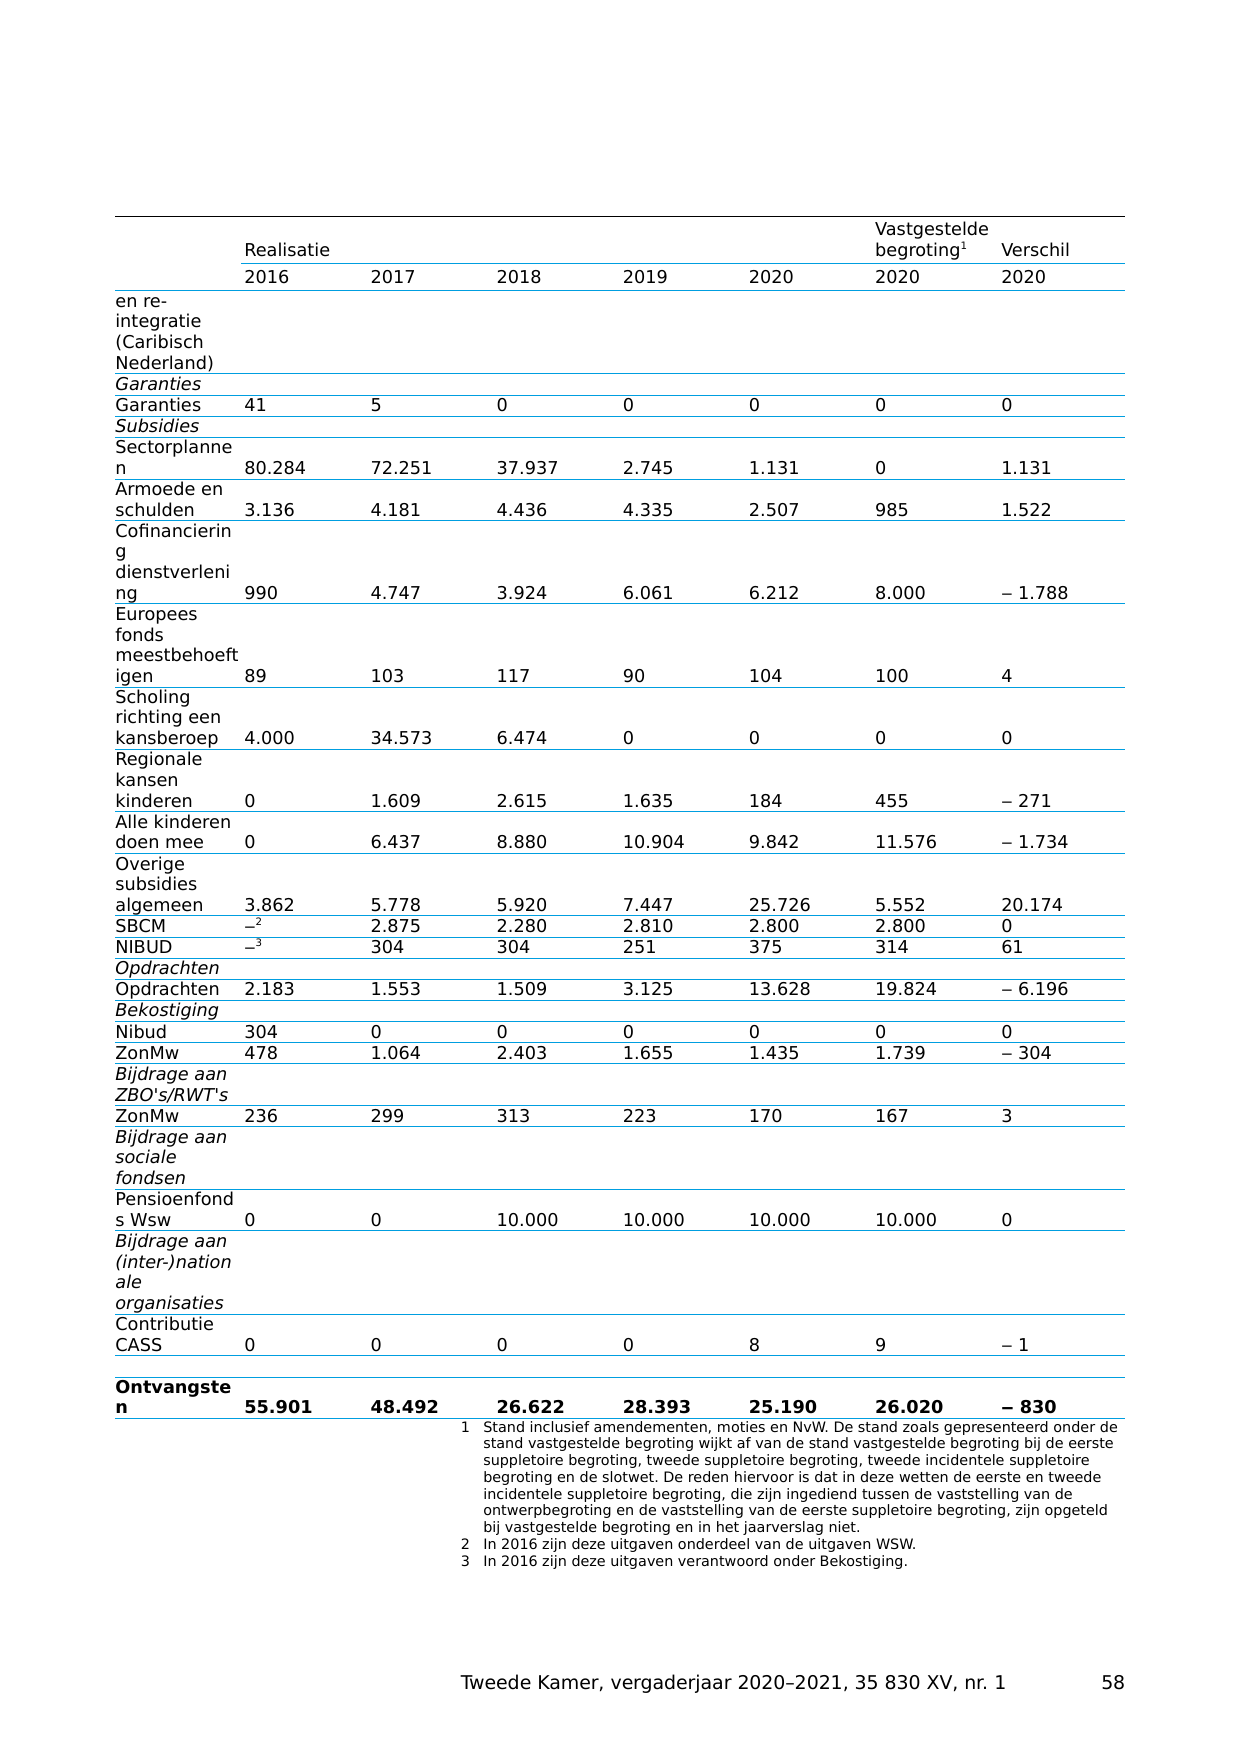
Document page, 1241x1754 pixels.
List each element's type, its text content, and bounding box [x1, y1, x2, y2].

table_cell [241, 374, 367, 394]
table_cell 4 [998, 604, 1125, 686]
table_cell 251 [620, 938, 746, 958]
table_cell [241, 959, 367, 979]
table_cell [115, 1356, 241, 1376]
table_cell 0 [872, 396, 998, 416]
table_cell 0 [494, 1022, 620, 1042]
table_cell Opdrachten [115, 980, 241, 1000]
table_cell [620, 1356, 746, 1376]
table_cell 6.061 [620, 521, 746, 603]
table_cell Verschil [998, 217, 1125, 263]
table_cell 184 [746, 750, 872, 811]
table_cell [494, 1127, 620, 1189]
table_cell 72.251 [368, 438, 493, 478]
table_cell 28.393 [620, 1378, 746, 1418]
table_cell 2.745 [620, 438, 746, 478]
table_cell 1.609 [368, 750, 493, 811]
table_cell [241, 1127, 367, 1189]
table_cell 1.522 [998, 480, 1125, 520]
table_cell [368, 1064, 493, 1105]
table_cell [494, 1356, 620, 1376]
table_cell Bijdrage aan sociale fondsen [115, 1127, 241, 1189]
table_cell ‒ 1.788 [998, 521, 1125, 603]
table_cell 2019 [620, 264, 746, 290]
table_cell 0 [872, 1022, 998, 1042]
table_cell Alle kinderen doen mee [115, 812, 241, 853]
table_cell 0 [998, 1190, 1125, 1230]
table_cell [746, 1356, 872, 1376]
table_cell ‒ 6.196 [998, 980, 1125, 1000]
table_cell 0 [241, 812, 367, 853]
table_cell 9.842 [746, 812, 872, 853]
table_cell 3.125 [620, 980, 746, 1000]
table_cell [368, 1231, 493, 1313]
table_cell 0 [368, 1190, 493, 1230]
table_cell [746, 1127, 872, 1189]
table_cell [746, 291, 872, 373]
table_cell [368, 1001, 493, 1021]
list In 2016 zijn deze uitgaven verantwoord onder Bekostiging. [461, 1553, 1125, 1569]
table_cell 5.778 [368, 854, 493, 915]
table_cell 0 [241, 750, 367, 811]
table_cell Bijdrage aan ZBO's/RWT's [115, 1064, 241, 1105]
table_cell 0 [746, 688, 872, 749]
table_cell [241, 291, 367, 373]
table_cell 7.447 [620, 854, 746, 915]
table_cell 4.747 [368, 521, 493, 603]
table_cell 26.020 [872, 1378, 998, 1418]
table_cell [620, 1231, 746, 1313]
table_cell [872, 1064, 998, 1105]
table_cell 2.810 [620, 916, 746, 936]
table_cell [998, 1127, 1125, 1189]
table_cell [368, 291, 493, 373]
table_cell [998, 417, 1125, 437]
table_cell 1.553 [368, 980, 493, 1000]
table_cell Bijdrage aan (inter-)nationale organisaties [115, 1231, 241, 1313]
table_cell 1.435 [746, 1043, 872, 1063]
table_cell 455 [872, 750, 998, 811]
table_cell 4.436 [494, 480, 620, 520]
table_cell [368, 1127, 493, 1189]
table_cell 0 [998, 1022, 1125, 1042]
table_cell 41 [241, 396, 367, 416]
table_cell [746, 374, 872, 394]
table_cell [998, 1001, 1125, 1021]
table_cell 0 [872, 438, 998, 478]
table_cell ‒ 1.734 [998, 812, 1125, 853]
table_cell 2020 [746, 264, 872, 290]
table_cell 6.437 [368, 812, 493, 853]
table_cell [620, 959, 746, 979]
table_header Tabel 19 Begrotingsgefinancierde budgettaire gevolgen van beleidsartikel 2 (bedragen x € 1.000) [115, 191, 1125, 216]
table_cell [241, 1231, 367, 1313]
table_cell 0 [998, 688, 1125, 749]
table_cell [872, 374, 998, 394]
table_cell Pensioenfonds Wsw [115, 1190, 241, 1230]
table_cell 103 [368, 604, 493, 686]
table_cell Ontvangsten [115, 1378, 241, 1418]
table_cell 48.492 [368, 1378, 493, 1418]
table_cell NIBUD [115, 938, 241, 958]
table_cell 2018 [494, 264, 620, 290]
table_cell [494, 1001, 620, 1021]
table_cell 10.000 [494, 1190, 620, 1230]
table_cell 100 [872, 604, 998, 686]
table_cell 478 [241, 1043, 367, 1063]
table_cell 61 [998, 938, 1125, 958]
table_cell SBCM [115, 916, 241, 936]
table_cell 8.000 [872, 521, 998, 603]
table_cell ‒ 271 [998, 750, 1125, 811]
table_cell 0 [241, 1315, 367, 1355]
table_cell [998, 1064, 1125, 1105]
table_cell 104 [746, 604, 872, 686]
table_cell ‒ 1 [998, 1315, 1125, 1355]
table_cell 0 [494, 1315, 620, 1355]
table_cell en re-integratie (Caribisch Nederland) [115, 291, 241, 373]
table_cell 314 [872, 938, 998, 958]
table_cell 236 [241, 1106, 367, 1126]
table_cell 37.937 [494, 438, 620, 478]
table_cell [494, 417, 620, 437]
table_cell 19.824 [872, 980, 998, 1000]
table_cell 10.000 [872, 1190, 998, 1230]
table_cell 4.181 [368, 480, 493, 520]
table_cell 2.615 [494, 750, 620, 811]
table_cell [746, 417, 872, 437]
table_cell 313 [494, 1106, 620, 1126]
table_cell 0 [241, 1190, 367, 1230]
table_cell 3.136 [241, 480, 367, 520]
table_cell 13.628 [746, 980, 872, 1000]
table_cell [872, 417, 998, 437]
table_cell [746, 1231, 872, 1313]
table_cell 4.335 [620, 480, 746, 520]
table_cell 375 [746, 938, 872, 958]
table_cell Regionale kansen kinderen [115, 750, 241, 811]
table_cell [998, 291, 1125, 373]
table_cell [872, 1127, 998, 1189]
table_cell [241, 1064, 367, 1105]
table_cell 2016 [241, 264, 367, 290]
table_cell [241, 1001, 367, 1021]
table_cell [494, 374, 620, 394]
table_cell 3.862 [241, 854, 367, 915]
table_cell 0 [368, 1022, 493, 1042]
table_cell [494, 1231, 620, 1313]
table_cell 2.800 [746, 916, 872, 936]
table_cell Sectorplannen [115, 438, 241, 478]
table_cell 34.573 [368, 688, 493, 749]
table_cell Cofinanciering dienstverlening [115, 521, 241, 603]
table_cell 6.212 [746, 521, 872, 603]
table_cell 2.507 [746, 480, 872, 520]
table_cell 26.622 [494, 1378, 620, 1418]
table_cell [368, 417, 493, 437]
table_cell 2.800 [872, 916, 998, 936]
table_cell 167 [872, 1106, 998, 1126]
table_cell 3.924 [494, 521, 620, 603]
list In 2016 zijn deze uitgaven onderdeel van de uitgaven WSW. [461, 1536, 1125, 1553]
table_cell 80.284 [241, 438, 367, 478]
table_cell 20.174 [998, 854, 1125, 915]
table_cell ZonMw [115, 1106, 241, 1126]
table_cell Opdrachten [115, 959, 241, 979]
table_cell [620, 1001, 746, 1021]
table_cell [872, 1356, 998, 1376]
table_cell 2.875 [368, 916, 493, 936]
table_cell [368, 1356, 493, 1376]
table_cell 1.509 [494, 980, 620, 1000]
table_cell Realisatie [241, 217, 872, 263]
table_cell 985 [872, 480, 998, 520]
table_cell Nibud [115, 1022, 241, 1042]
table_cell 0 [368, 1315, 493, 1355]
table_cell 2.403 [494, 1043, 620, 1063]
table_cell [998, 1231, 1125, 1313]
table_cell 2.280 [494, 916, 620, 936]
table_cell Garanties [115, 374, 241, 394]
table_cell ‒ 830 [998, 1378, 1125, 1418]
table_cell 4.000 [241, 688, 367, 749]
table_cell ZonMw [115, 1043, 241, 1063]
table_cell 2020 [998, 264, 1125, 290]
table_cell 0 [620, 1315, 746, 1355]
table_cell ‒3 [241, 938, 367, 958]
table_cell 9 [872, 1315, 998, 1355]
table_cell 0 [620, 396, 746, 416]
table_cell 5.920 [494, 854, 620, 915]
table_cell 304 [241, 1022, 367, 1042]
table_cell 55.901 [241, 1378, 367, 1418]
table_cell [998, 959, 1125, 979]
table_cell 25.726 [746, 854, 872, 915]
table_cell Overige subsidies algemeen [115, 854, 241, 915]
table_cell 5 [368, 396, 493, 416]
table_cell [872, 1231, 998, 1313]
table_cell 0 [620, 1022, 746, 1042]
table_cell [620, 374, 746, 394]
table_cell [115, 217, 241, 290]
table_cell 8.880 [494, 812, 620, 853]
table_cell [368, 959, 493, 979]
table_cell 1.064 [368, 1043, 493, 1063]
table_cell 0 [998, 916, 1125, 936]
table_cell 117 [494, 604, 620, 686]
table_cell [746, 1064, 872, 1105]
table_cell [368, 374, 493, 394]
table_cell 2020 [872, 264, 998, 290]
table_cell 0 [494, 396, 620, 416]
table_cell 3 [998, 1106, 1125, 1126]
table_cell [998, 1356, 1125, 1376]
table_cell 0 [998, 396, 1125, 416]
table_cell 0 [746, 1022, 872, 1042]
table_cell [872, 1001, 998, 1021]
table_cell 0 [872, 688, 998, 749]
table_cell 223 [620, 1106, 746, 1126]
table_cell 1.635 [620, 750, 746, 811]
table_cell 89 [241, 604, 367, 686]
table_cell Bekostiging [115, 1001, 241, 1021]
table_cell [494, 959, 620, 979]
table_cell [872, 291, 998, 373]
table_cell [746, 1001, 872, 1021]
table_cell ‒2 [241, 916, 367, 936]
table_cell 304 [368, 938, 493, 958]
table_cell 90 [620, 604, 746, 686]
table_cell Subsidies [115, 417, 241, 437]
table_cell 990 [241, 521, 367, 603]
table_cell [241, 417, 367, 437]
table_cell Garanties [115, 396, 241, 416]
table_cell [620, 1127, 746, 1189]
table_cell 0 [746, 396, 872, 416]
table_cell 5.552 [872, 854, 998, 915]
table_cell Vastgestelde begroting1 [872, 217, 998, 263]
table_cell 2017 [368, 264, 493, 290]
table_cell [241, 1356, 367, 1376]
table_cell 304 [494, 938, 620, 958]
table_cell 10.000 [746, 1190, 872, 1230]
table_cell [494, 291, 620, 373]
table_cell [620, 1064, 746, 1105]
table_cell 2.183 [241, 980, 367, 1000]
table_cell 170 [746, 1106, 872, 1126]
table_cell 6.474 [494, 688, 620, 749]
table_cell 299 [368, 1106, 493, 1126]
table_cell [998, 374, 1125, 394]
table_cell [872, 959, 998, 979]
table_cell 0 [620, 688, 746, 749]
table_cell 10.904 [620, 812, 746, 853]
table_cell [746, 959, 872, 979]
table_cell 10.000 [620, 1190, 746, 1230]
table_cell 11.576 [872, 812, 998, 853]
table_cell 1.739 [872, 1043, 998, 1063]
table_cell 1.655 [620, 1043, 746, 1063]
table_cell [494, 1064, 620, 1105]
table_cell Scholing richting een kansberoep [115, 688, 241, 749]
table_cell 25.190 [746, 1378, 872, 1418]
table_cell [620, 291, 746, 373]
list Stand inclusief amendementen, moties en NvW. De stand zoals gepresenteerd onder de stand vastgestelde begroting wijkt af van de stand vastgestelde begroting bij de eerste suppletoire begroting, tweede suppletoire begroting, tweede incidentele suppletoire begroting en de slotwet. De reden hiervoor is dat in deze wetten de eerste en tweede incidentele suppletoire begroting, die zijn ingediend tussen de vaststelling van de ontwerpbegroting en de vaststelling van de eerste suppletoire begroting, zijn opgeteld bij vastgestelde begroting en in het jaarverslag niet. [461, 1419, 1125, 1536]
table_cell 8 [746, 1315, 872, 1355]
table_cell Europees fonds meestbehoeftigen [115, 604, 241, 686]
table_cell [620, 417, 746, 437]
table_cell Contributie CASS [115, 1315, 241, 1355]
table_cell 1.131 [746, 438, 872, 478]
table_cell Armoede en schulden [115, 480, 241, 520]
table_cell ‒ 304 [998, 1043, 1125, 1063]
table_cell 1.131 [998, 438, 1125, 478]
